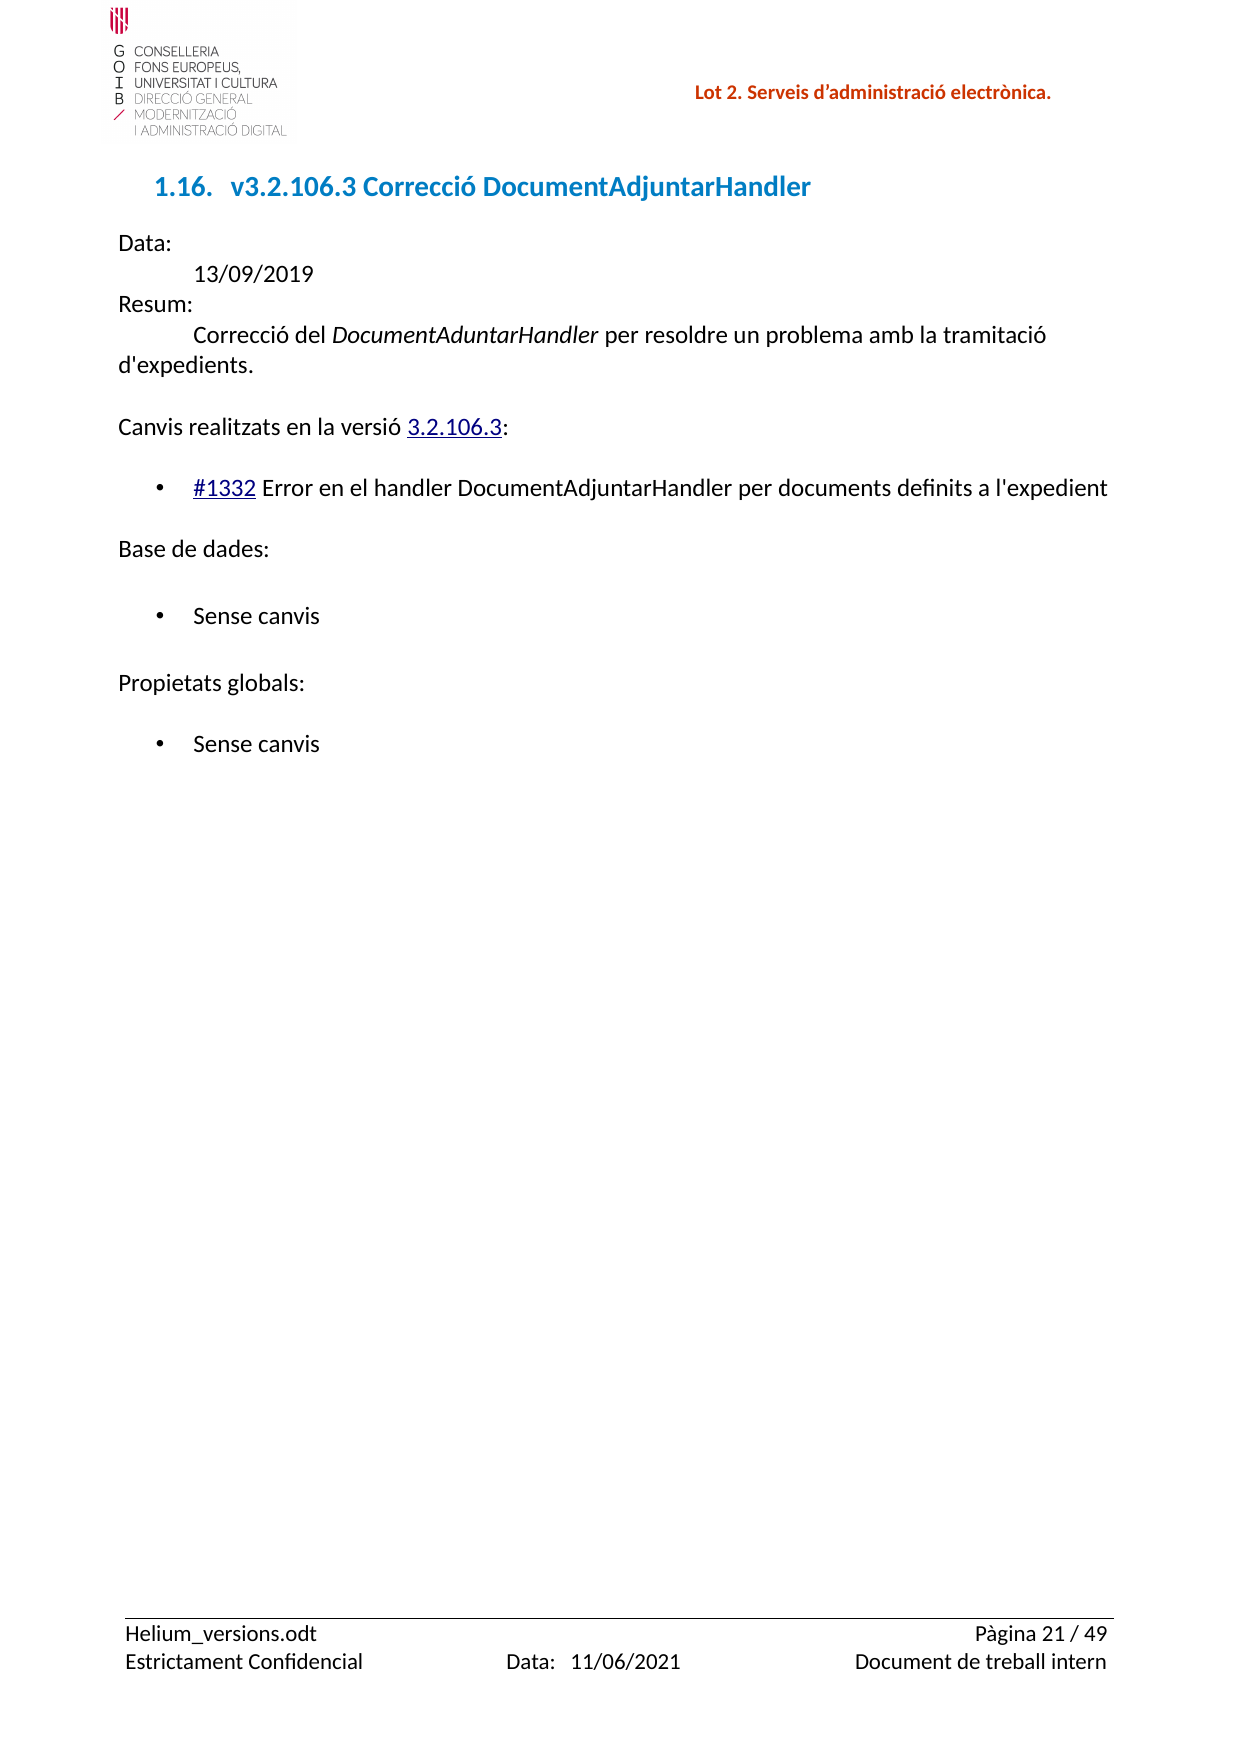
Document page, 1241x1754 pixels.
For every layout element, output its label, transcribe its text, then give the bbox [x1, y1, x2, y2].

text Correcció del DocumentAduntarHandler per resoldre un problema amb la tramitació d'expedients. [118, 319, 1122, 380]
text Canvis realitzats en la versió 3.2.106.3: [118, 411, 1122, 441]
list Sense canvis [156, 600, 1122, 630]
text Base de dades: [118, 533, 1122, 563]
subtitle v3.2.106.3 Correcció DocumentAdjuntarHandler [153, 168, 1122, 204]
text Resum: [118, 289, 1122, 319]
text Data: [118, 228, 1122, 258]
text Propietats globals: [118, 667, 1122, 697]
picture [100, 0, 297, 144]
list #1332 Error en el handler DocumentAdjuntarHandler per documents definits a l'expedient [156, 472, 1122, 502]
list Sense canvis [156, 728, 1122, 758]
text 13/09/2019 [118, 258, 1122, 289]
